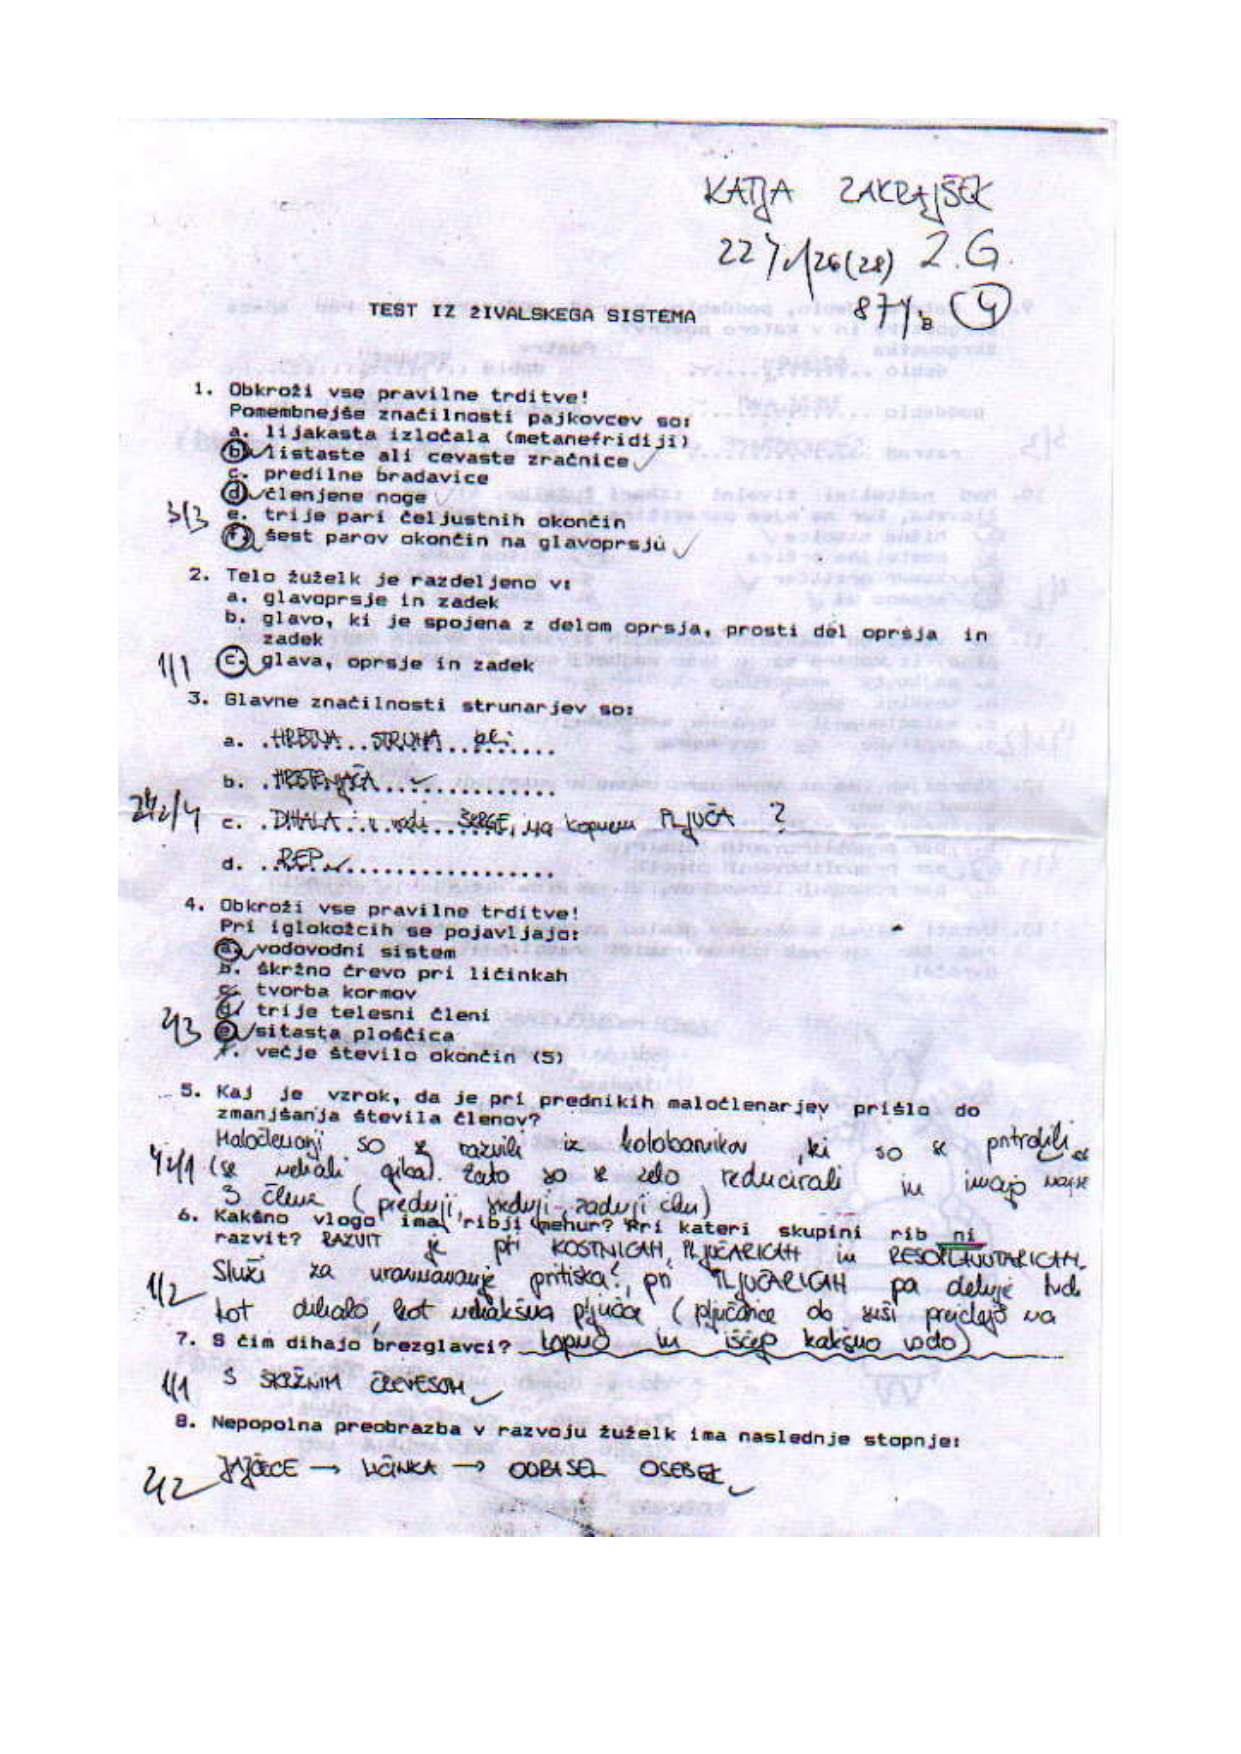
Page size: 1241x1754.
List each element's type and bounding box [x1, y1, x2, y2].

picture [118, 118, 1122, 1537]
